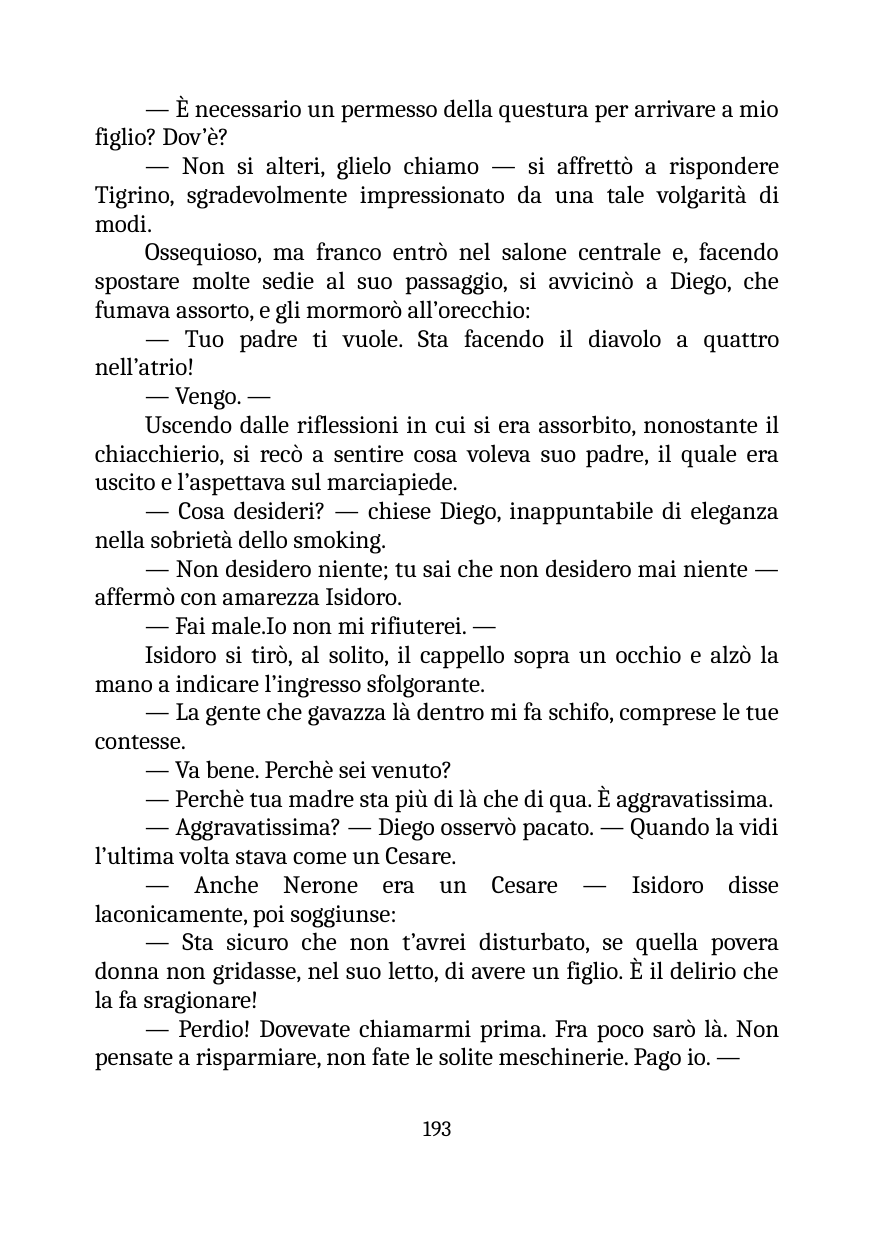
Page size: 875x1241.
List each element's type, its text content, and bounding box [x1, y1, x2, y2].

text Isidoro si tirò, al solito, il cappello sopra un occhio e alzò la mano a indicare l’ingresso sfolgorante. [94, 641, 779, 698]
text — Non desidero niente; tu sai che non desidero mai niente — affermò con amarezza Isidoro. [94, 554, 779, 612]
text — Perchè tua madre sta più di là che di qua. È aggravatissima. [94, 784, 779, 813]
text — È necessario un permesso della questura per arrivare a mio figlio? Dov’è? [94, 94, 779, 152]
text — Perdio! Dovevate chiamarmi prima. Fra poco sarò là. Non pensate a risparmiare, non fate le solite meschinerie. Pago io. — [94, 1014, 779, 1072]
text — Non si alteri, glielo chiamo — si affrettò a rispondere Tigrino, sgradevolmente impressionato da una tale volgarità di modi. [94, 152, 779, 238]
text — Va bene. Perchè sei venuto? [94, 756, 779, 784]
text — La gente che gavazza là dentro mi fa schifo, comprese le tue contesse. [94, 698, 779, 756]
text Ossequioso, ma franco entrò nel salone centrale e, facendo spostare molte sedie al suo passaggio, si avvicinò a Diego, che fumava assorto, e gli mormorò all’orecchio: [94, 238, 779, 324]
text — Vengo. — [94, 382, 779, 411]
text — Fai male.Io non mi rifiuterei. — [94, 612, 779, 641]
text — Sta sicuro che non t’avrei disturbato, se quella povera donna non gridasse, nel suo letto, di avere un figlio. È il delirio che la fa sragionare! [94, 928, 779, 1014]
text — Aggravatissima? — Diego osservò pacato. — Quando la vidi l’ultima volta stava come un Cesare. [94, 813, 779, 871]
text Uscendo dalle riflessioni in cui si era assorbito, nonostante il chiacchierio, si recò a sentire cosa voleva suo padre, il quale era uscito e l’aspettava sul marciapiede. [94, 411, 779, 497]
text — Cosa desideri? — chiese Diego, inappuntabile di eleganza nella sobrietà dello smoking. [94, 497, 779, 554]
text — Anche Nerone era un Cesare — Isidoro disse laconicamente, poi soggiunse: [94, 871, 779, 928]
text — Tuo padre ti vuole. Sta facendo il diavolo a quattro nell’atrio! [94, 324, 779, 382]
